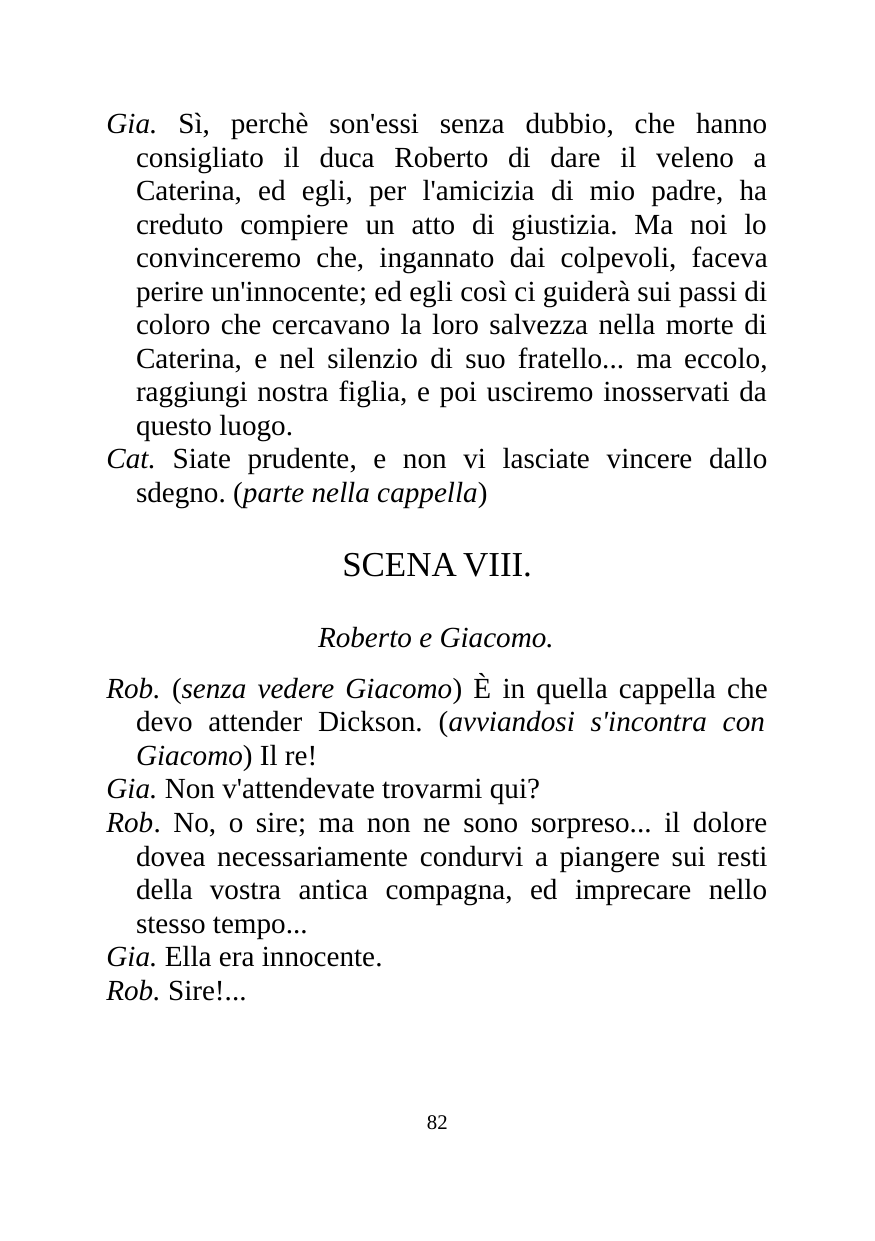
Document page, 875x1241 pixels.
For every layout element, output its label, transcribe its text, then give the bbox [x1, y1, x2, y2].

text Rob. (senza vedere Giacomo) È in quella cappella che devo attender Dickson. (avviandosi s'incontra con Giacomo) Il re! [106, 671, 768, 772]
text Roberto e Giacomo. [106, 620, 768, 653]
text Gia. Non v'attendevate trovarmi qui? [106, 772, 768, 805]
text Gia. Ella era innocente. [106, 939, 768, 973]
subtitle SCENA VIII. [106, 544, 768, 584]
text Cat. Siate prudente, e non vi lasciate vincere dallo sdegno. (parte nella cappella) [106, 442, 768, 509]
text Rob. No, o sire; ma non ne sono sorpreso... il dolore dovea necessariamente condurvi a piangere sui resti della vostra antica compagna, ed imprecare nello stesso tempo... [106, 805, 768, 939]
text Gia. Sì, perchè son'essi senza dubbio, che hanno consigliato il duca Roberto di dare il veleno a Caterina, ed egli, per l'amicizia di mio padre, ha creduto compiere un atto di giustizia. Ma noi lo convinceremo che, ingannato dai colpevoli, faceva perire un'innocente; ed egli così ci guiderà sui passi di coloro che cercavano la loro salvezza nella morte di Caterina, e nel silenzio di suo fratello... ma eccolo, raggiungi nostra figlia, e poi usciremo inosservati da questo luogo. [106, 106, 768, 442]
text Rob. Sire!... [106, 973, 768, 1006]
